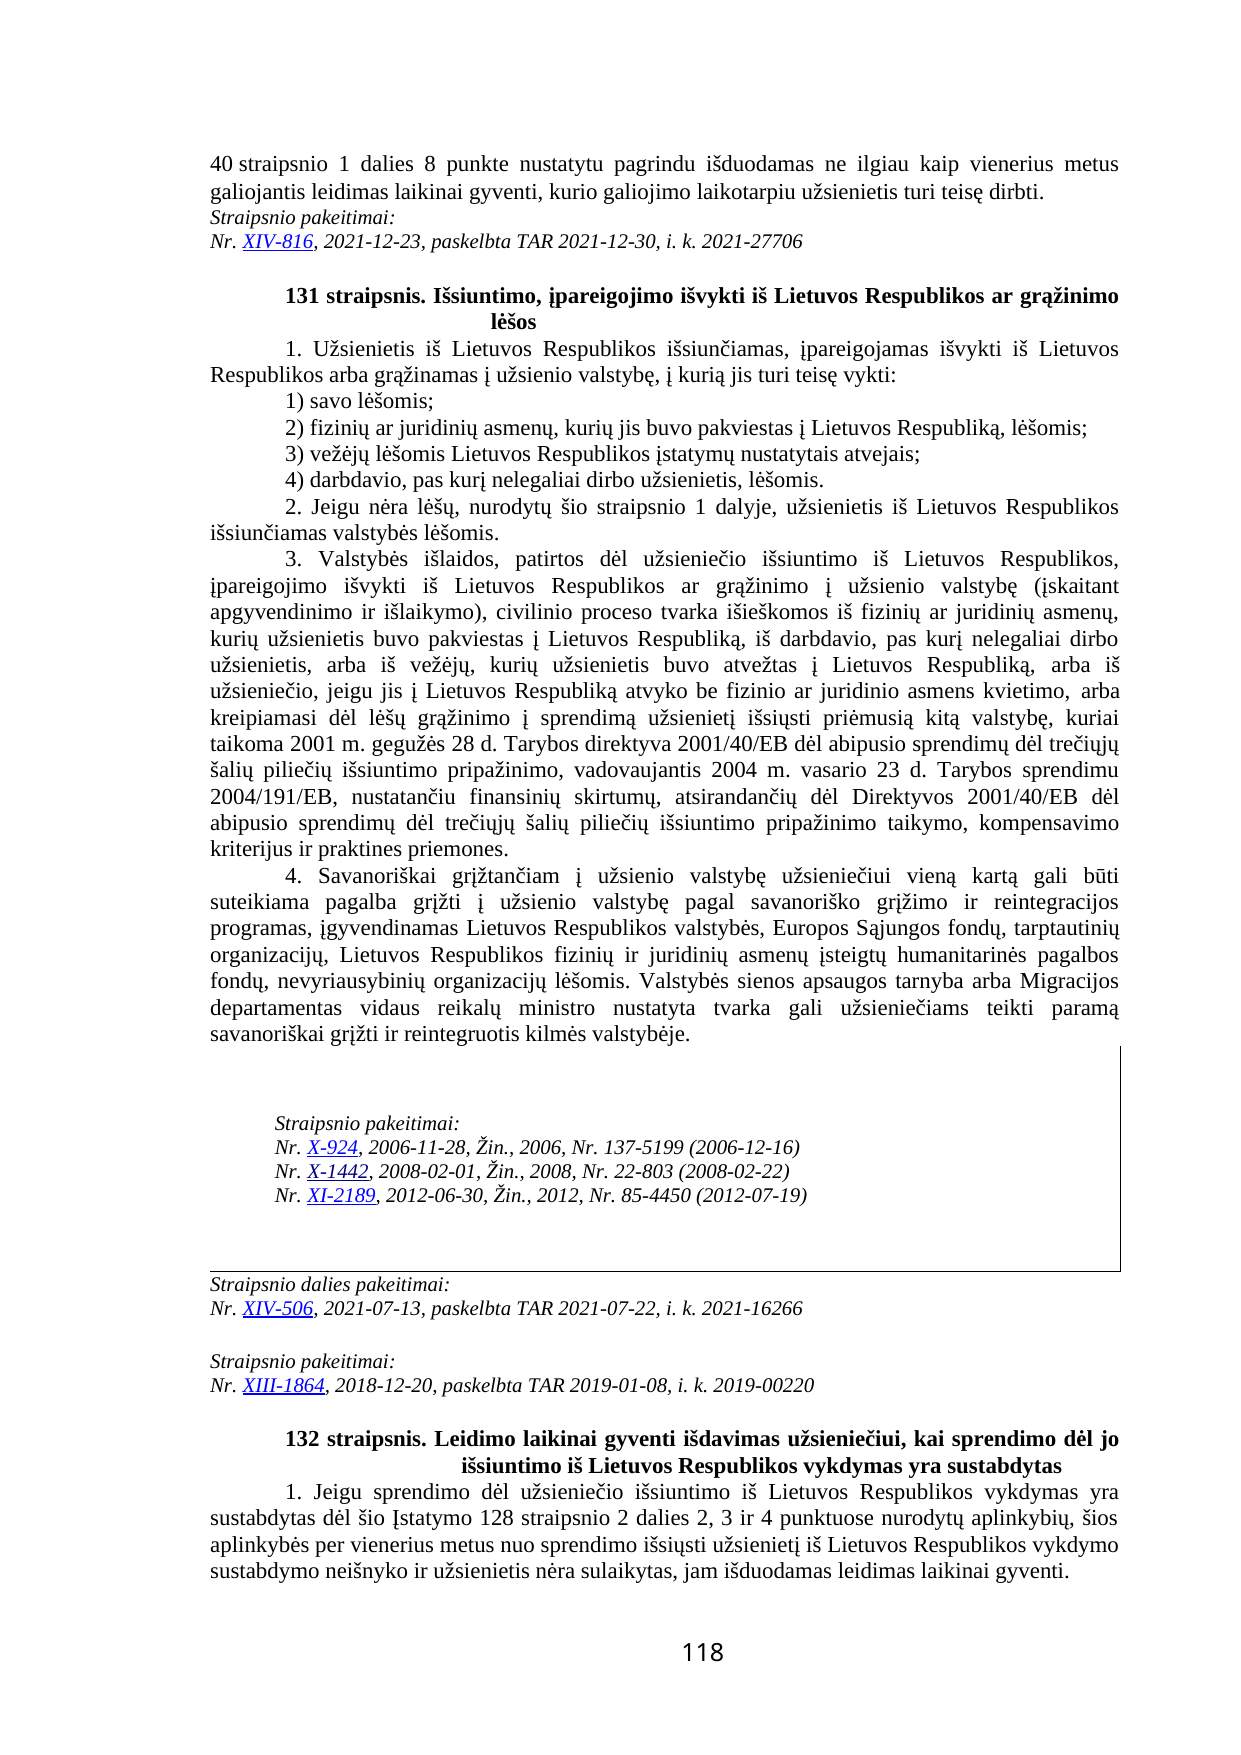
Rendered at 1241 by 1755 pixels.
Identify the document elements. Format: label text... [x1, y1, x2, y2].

text 3) vežėjų lėšomis Lietuvos Respublikos įstatymų nustatytais atvejais; [210, 440, 1120, 466]
text Nr. X-924, 2006-11-28, Žin., 2006, Nr. 137-5199 (2006-12-16) [210, 1135, 1120, 1159]
text Straipsnio pakeitimai: [210, 205, 1120, 229]
text 2. Jeigu nėra lėšų, nurodytų šio straipsnio 1 dalyje, užsienietis iš Lietuvos Respublikos išsiunčiamas valstybės lėšomis. [210, 493, 1120, 546]
text Nr. XIV-816, 2021-12-23, paskelbta TAR 2021-12-30, i. k. 2021-27706 [210, 229, 1120, 253]
text 1. Užsienietis iš Lietuvos Respublikos išsiunčiamas, įpareigojamas išvykti iš Lietuvos Respublikos arba grąžinamas į užsienio valstybę, į kurią jis turi teisę vykti: [210, 335, 1120, 387]
text 1) savo lėšomis; [210, 387, 1120, 414]
text 1. Jeigu sprendimo dėl užsieniečio išsiuntimo iš Lietuvos Respublikos vykdymas yra sustabdytas dėl šio Įstatymo 128 straipsnio 2 dalies 2, 3 ir 4 punktuose nurodytų aplinkybių, šios aplinkybės per vienerius metus nuo sprendimo išsiųsti užsienietį iš Lietuvos Respublikos vykdymo sustabdymo neišnyko ir užsienietis nėra sulaikytas, jam išduodamas leidimas laikinai gyventi. [210, 1478, 1120, 1583]
text 132 straipsnis. Leidimo laikinai gyventi išdavimas užsieniečiui, kai sprendimo dėl jo išsiuntimo iš Lietuvos Respublikos vykdymas yra sustabdytas [285, 1425, 1120, 1478]
text 4. Savanoriškai grįžtančiam į užsienio valstybę užsieniečiui vieną kartą gali būti suteikiama pagalba grįžti į užsienio valstybę pagal savanoriško grįžimo ir reintegracijos programas, įgyvendinamas Lietuvos Respublikos valstybės, Europos Sąjungos fondų, tarptautinių organizacijų, Lietuvos Respublikos fizinių ir juridinių asmenų įsteigtų humanitarinės pagalbos fondų, nevyriausybinių organizacijų lėšomis. Valstybės sienos apsaugos tarnyba arba Migracijos departamentas vidaus reikalų ministro nustatyta tvarka gali užsieniečiams teikti paramą savanoriškai grįžti ir reintegruotis kilmės valstybėje. [210, 862, 1120, 1046]
text 131 straipsnis. Išsiuntimo, įpareigojimo išvykti iš Lietuvos Respublikos ar grąžinimo lėšos [285, 282, 1120, 335]
text Straipsnio pakeitimai: [210, 1046, 1120, 1135]
text Nr. XI-2189, 2012-06-30, Žin., 2012, Nr. 85-4450 (2012-07-19) [210, 1183, 1120, 1271]
text 4) darbdavio, pas kurį nelegaliai dirbo užsienietis, lėšomis. [210, 466, 1120, 493]
text 2) fizinių ar juridinių asmenų, kurių jis buvo pakviestas į Lietuvos Respubliką, lėšomis; [210, 414, 1120, 440]
text Nr. XIV-506, 2021-07-13, paskelbta TAR 2021-07-22, i. k. 2021-16266 [210, 1296, 1120, 1320]
text Nr. X-1442, 2008-02-01, Žin., 2008, Nr. 22-803 (2008-02-22) [210, 1159, 1120, 1183]
text Nr. XIII-1864, 2018-12-20, paskelbta TAR 2019-01-08, i. k. 2019-00220 [210, 1373, 1120, 1397]
text 40 straipsnio 1 dalies 8 punkte nustatytu pagrindu išduodamas ne ilgiau kaip vienerius metus galiojantis leidimas laikinai gyventi, kurio galiojimo laikotarpiu užsienietis turi teisę dirbti. [210, 150, 1120, 205]
text 3. Valstybės išlaidos, patirtos dėl užsieniečio išsiuntimo iš Lietuvos Respublikos, įpareigojimo išvykti iš Lietuvos Respublikos ar grąžinimo į užsienio valstybę (įskaitant apgyvendinimo ir išlaikymo), civilinio proceso tvarka išieškomos iš fizinių ar juridinių asmenų, kurių užsienietis buvo pakviestas į Lietuvos Respubliką, iš darbdavio, pas kurį nelegaliai dirbo užsienietis, arba iš vežėjų, kurių užsienietis buvo atvežtas į Lietuvos Respubliką, arba iš užsieniečio, jeigu jis į Lietuvos Respubliką atvyko be fizinio ar juridinio asmens kvietimo, arba kreipiamasi dėl lėšų grąžinimo į sprendimą užsienietį išsiųsti priėmusią kitą valstybę, kuriai taikoma 2001 m. gegužės 28 d. Tarybos direktyva 2001/40/EB dėl abipusio sprendimų dėl trečiųjų šalių piliečių išsiuntimo pripažinimo, vadovaujantis 2004 m. vasario 23 d. Tarybos sprendimu 2004/191/EB, nustatančiu finansinių skirtumų, atsirandančių dėl Direktyvos 2001/40/EB dėl abipusio sprendimų dėl trečiųjų šalių piliečių išsiuntimo pripažinimo taikymo, kompensavimo kriterijus ir praktines priemones. [210, 546, 1120, 862]
text Straipsnio pakeitimai: [210, 1348, 1120, 1373]
text Straipsnio dalies pakeitimai: [210, 1272, 1120, 1296]
